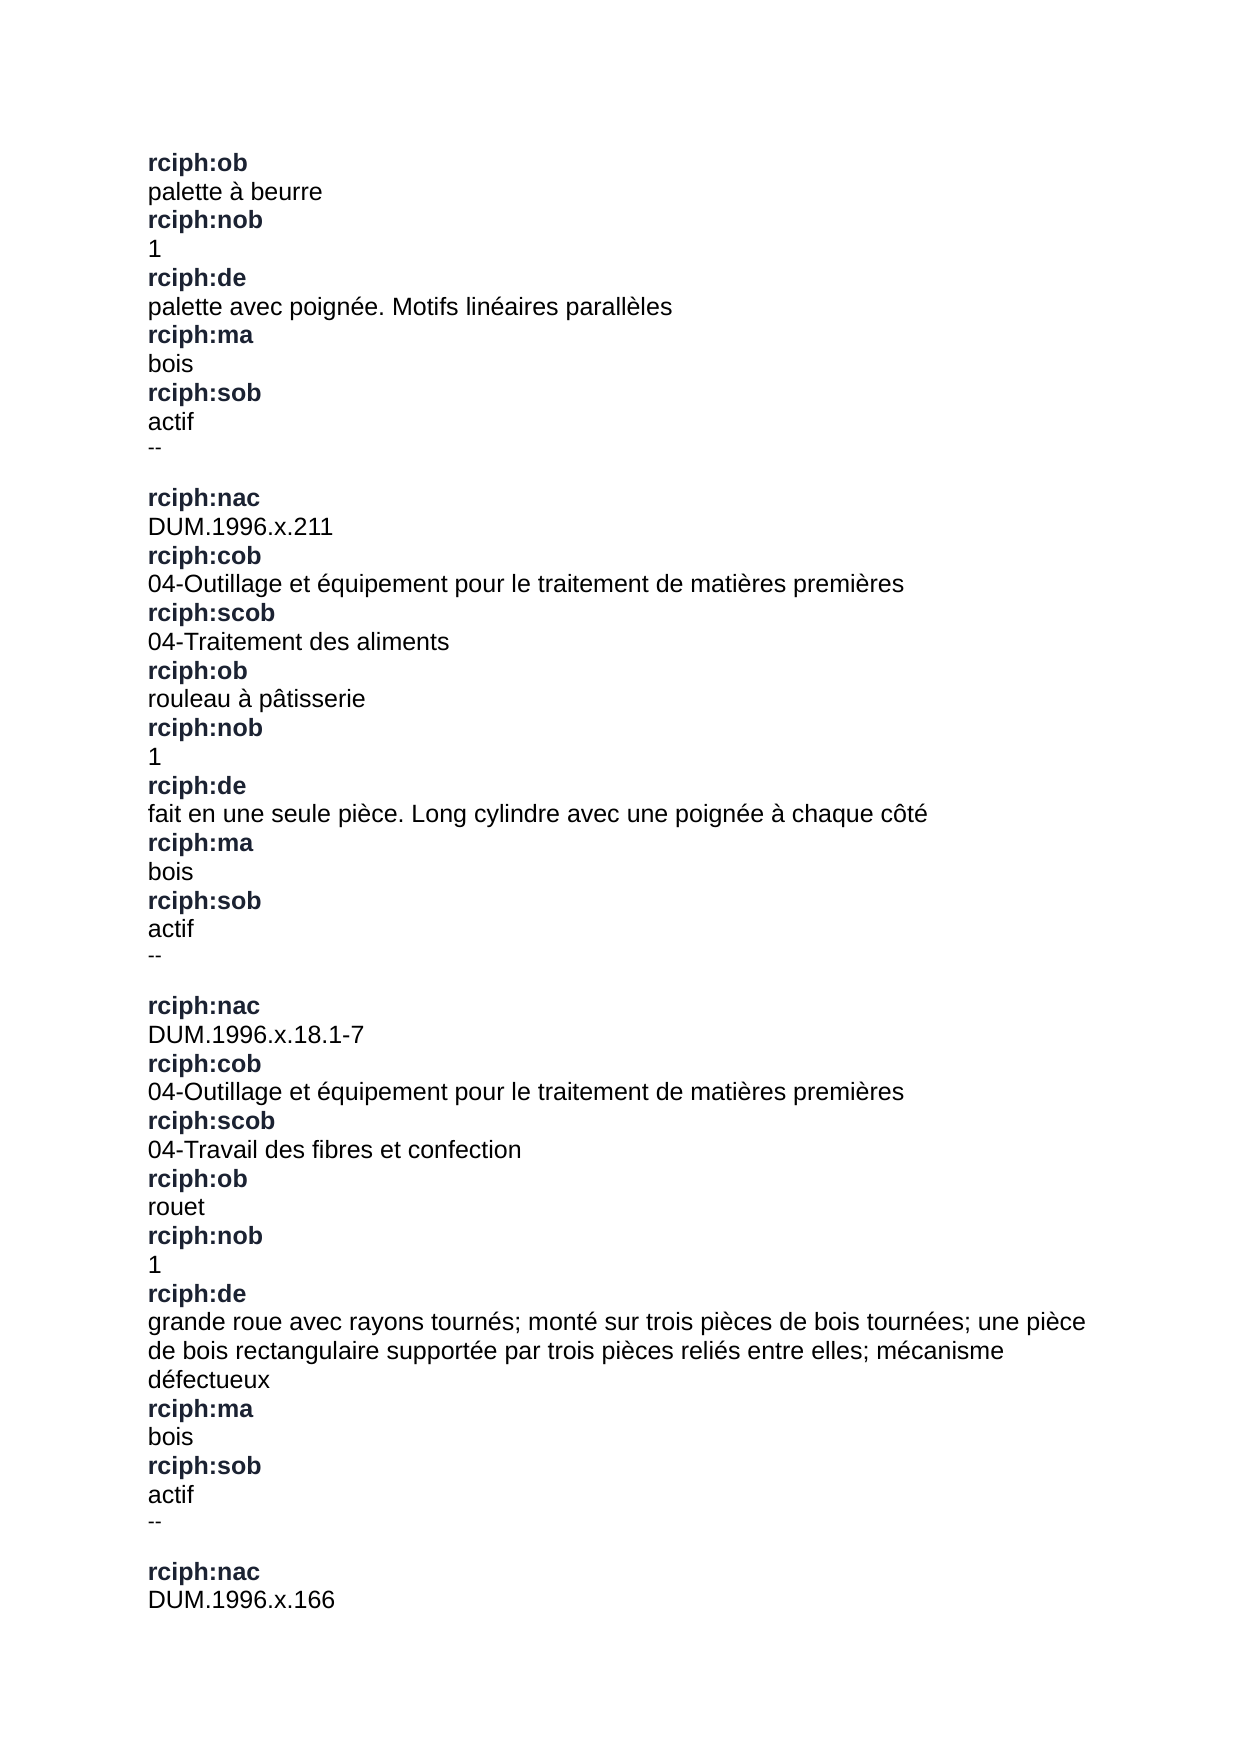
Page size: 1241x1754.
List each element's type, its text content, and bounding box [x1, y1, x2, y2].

text rciph:nac [148, 991, 1092, 1020]
text rciph:cob [148, 1048, 1092, 1077]
text rciph:sob [148, 378, 1092, 406]
text rouet [148, 1192, 1092, 1221]
text DUM.1996.x.18.1-7 [148, 1020, 1092, 1048]
text bois [148, 349, 1092, 378]
text rciph:ma [148, 828, 1092, 857]
text actif [148, 1480, 1092, 1508]
text -- [148, 1508, 1092, 1532]
text 1 [148, 742, 1092, 771]
text fait en une seule pièce. Long cylindre avec une poignée à chaque côté [148, 799, 1092, 828]
text bois [148, 857, 1092, 886]
text rciph:de [148, 1278, 1092, 1307]
text bois [148, 1422, 1092, 1451]
text 04-Outillage et équipement pour le traitement de matières premières [148, 1077, 1092, 1106]
text rciph:nac [148, 483, 1092, 512]
text 1 [148, 234, 1092, 263]
text palette avec poignée. Motifs linéaires parallèles [148, 291, 1092, 320]
text rouleau à pâtisserie [148, 684, 1092, 713]
text rciph:ma [148, 1393, 1092, 1422]
text rciph:ob [148, 148, 1092, 176]
text 04-Travail des fibres et confection [148, 1135, 1092, 1163]
text rciph:cob [148, 541, 1092, 569]
text 04-Outillage et équipement pour le traitement de matières premières [148, 569, 1092, 598]
text rciph:nob [148, 713, 1092, 742]
text rciph:nob [148, 1221, 1092, 1250]
text rciph:scob [148, 1106, 1092, 1135]
text rciph:ma [148, 320, 1092, 349]
text actif [148, 406, 1092, 435]
text grande roue avec rayons tournés; monté sur trois pièces de bois tournées; une pièce de bois rectangulaire supportée par trois pièces reliés entre elles; mécanisme défectueux [148, 1307, 1092, 1393]
text rciph:nob [148, 205, 1092, 234]
text palette à beurre [148, 176, 1092, 205]
text 1 [148, 1250, 1092, 1278]
text -- [148, 435, 1092, 459]
text rciph:sob [148, 886, 1092, 914]
text rciph:nac [148, 1556, 1092, 1585]
text 04-Traitement des aliments [148, 627, 1092, 656]
text rciph:de [148, 263, 1092, 291]
text rciph:ob [148, 656, 1092, 684]
text rciph:de [148, 771, 1092, 799]
text DUM.1996.x.211 [148, 512, 1092, 541]
text DUM.1996.x.166 [148, 1585, 1092, 1614]
text actif [148, 914, 1092, 943]
text rciph:scob [148, 598, 1092, 627]
text -- [148, 943, 1092, 967]
text rciph:sob [148, 1451, 1092, 1480]
text rciph:ob [148, 1163, 1092, 1192]
